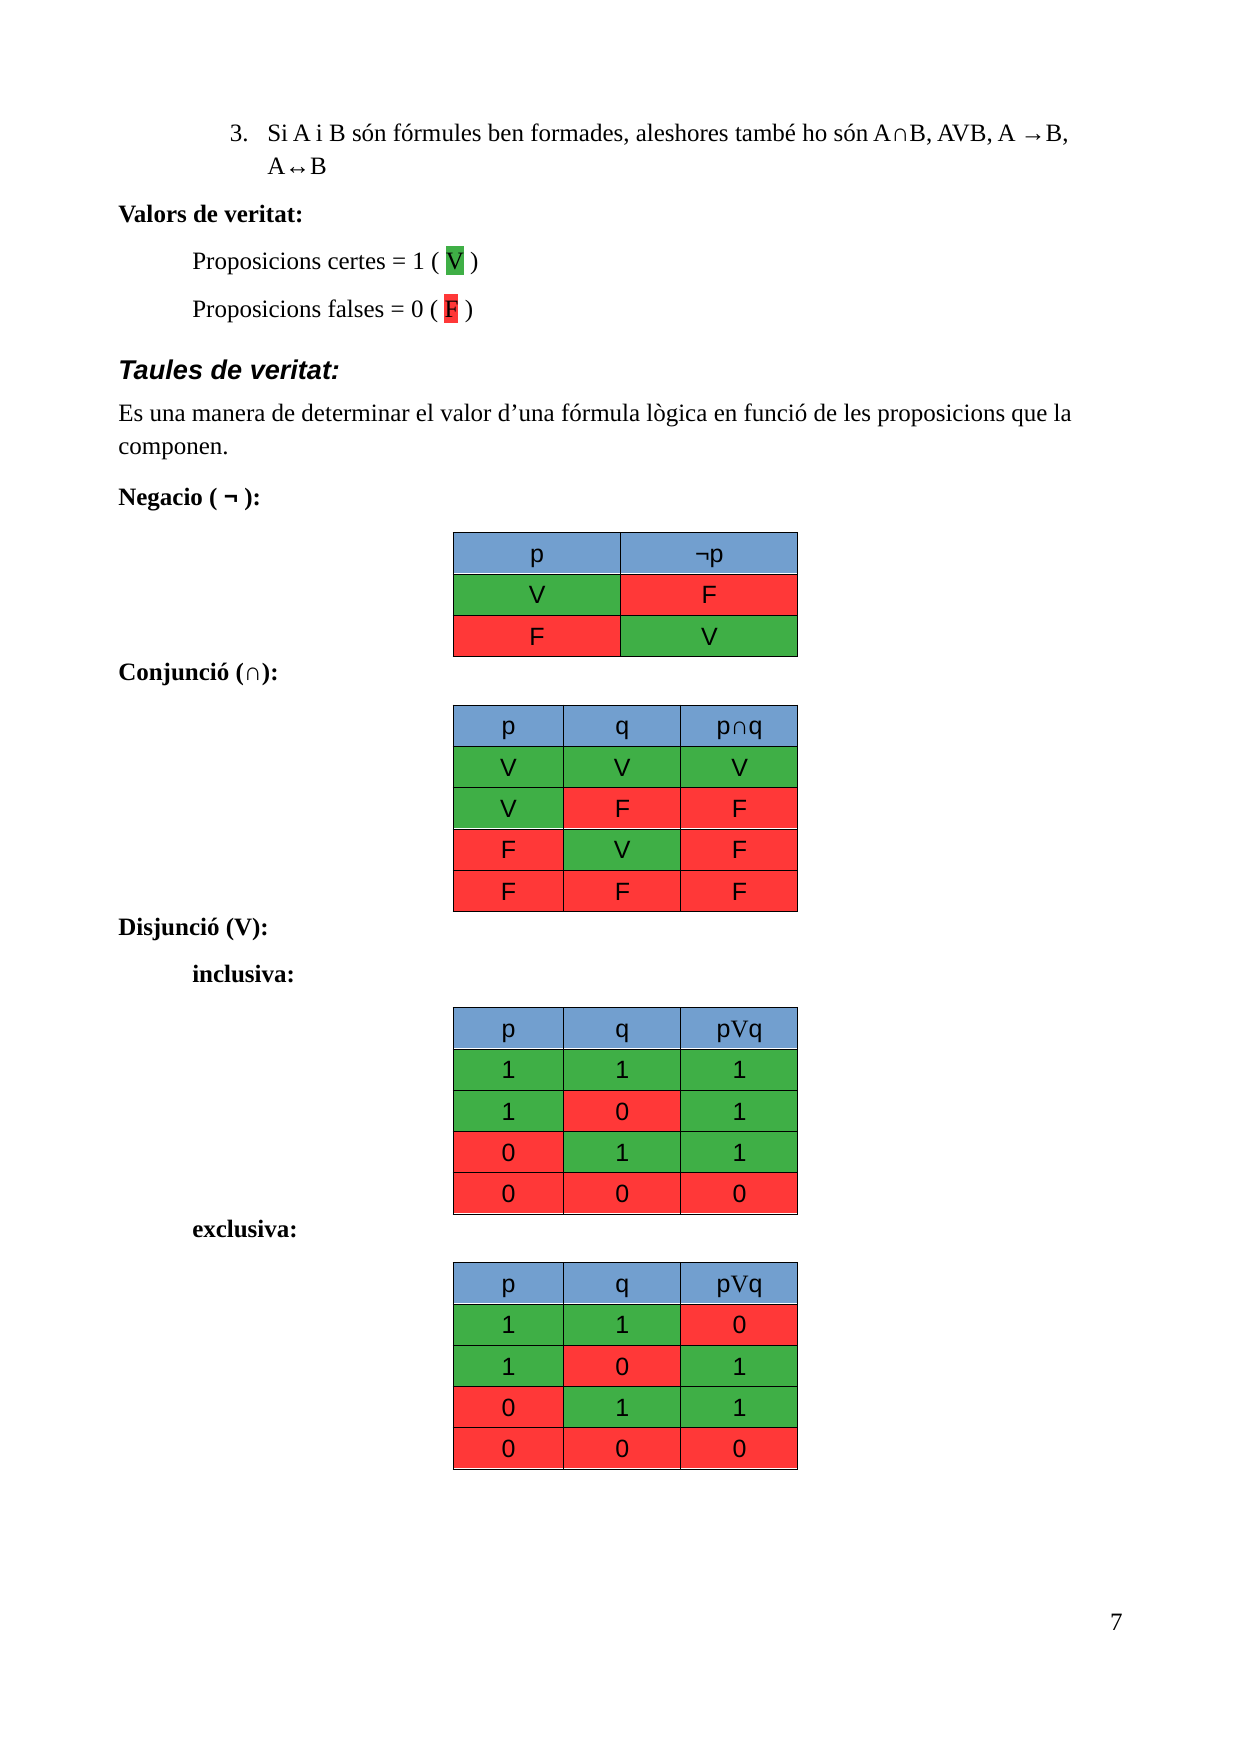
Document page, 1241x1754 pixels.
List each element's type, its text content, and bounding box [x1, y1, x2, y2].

table_cell F [681, 871, 797, 911]
table_header pVq [681, 1263, 797, 1303]
table_header p [454, 1008, 563, 1048]
table_header ¬p [621, 533, 797, 573]
table_cell 0 [564, 1091, 680, 1131]
table_cell F [681, 788, 797, 828]
table_header pVq [681, 1008, 797, 1048]
table_cell 1 [564, 1387, 680, 1427]
table_cell V [621, 616, 797, 656]
table_cell V [454, 788, 563, 828]
text inclusiva: [118, 959, 1122, 988]
table_cell 1 [454, 1050, 563, 1090]
table_header p∩q [681, 706, 797, 746]
table_cell V [564, 830, 680, 870]
table_header q [564, 706, 680, 746]
text Valors de veritat: [118, 199, 1122, 227]
table_cell F [621, 575, 797, 615]
table_cell 1 [564, 1050, 680, 1090]
table_cell V [454, 747, 563, 787]
table_cell V [564, 747, 680, 787]
text Conjunció (∩): [118, 657, 1122, 686]
table_cell F [454, 830, 563, 870]
table_header p [454, 706, 563, 746]
text exclusiva: [118, 1214, 1122, 1243]
table_cell 0 [681, 1428, 797, 1468]
table_cell 1 [564, 1305, 680, 1345]
table_cell 0 [564, 1173, 680, 1213]
table_cell F [681, 830, 797, 870]
table_cell 0 [454, 1428, 563, 1468]
table_cell 1 [454, 1091, 563, 1131]
table_cell 0 [681, 1305, 797, 1345]
table_cell 0 [454, 1173, 563, 1213]
table_cell 0 [454, 1387, 563, 1427]
table_cell F [454, 871, 563, 911]
table_cell 0 [454, 1132, 563, 1172]
text Disjunció (V): [118, 912, 1122, 941]
table_cell 0 [564, 1346, 680, 1386]
table_header q [564, 1263, 680, 1303]
table_cell 1 [681, 1387, 797, 1427]
table_cell 0 [681, 1173, 797, 1213]
table_cell V [681, 747, 797, 787]
list Si A i B són fórmules ben formades, aleshores també ho són A∩B, AVB, A →B, A↔B [229, 118, 1122, 180]
table_cell 0 [564, 1428, 680, 1468]
table_cell 1 [681, 1132, 797, 1172]
table_cell 1 [681, 1346, 797, 1386]
text Es una manera de determinar el valor d’una fórmula lògica en funció de les proposicions que la componen. [118, 398, 1122, 459]
table_cell 1 [681, 1050, 797, 1090]
table_header q [564, 1008, 680, 1048]
table_cell F [564, 788, 680, 828]
text Proposicions falses = 0 ( F ) [118, 294, 1122, 323]
table_header p [454, 533, 620, 573]
table_cell F [454, 616, 620, 656]
table_cell 1 [454, 1346, 563, 1386]
table_cell V [454, 575, 620, 615]
subtitle Taules de veritat: [118, 354, 1122, 385]
table_cell 1 [564, 1132, 680, 1172]
table_header p [454, 1263, 563, 1303]
text Proposicions certes = 1 ( V ) [118, 246, 1122, 275]
table_cell F [564, 871, 680, 911]
table_cell 1 [454, 1305, 563, 1345]
text Negacio ( ¬ ): [118, 478, 1122, 512]
table_cell 1 [681, 1091, 797, 1131]
